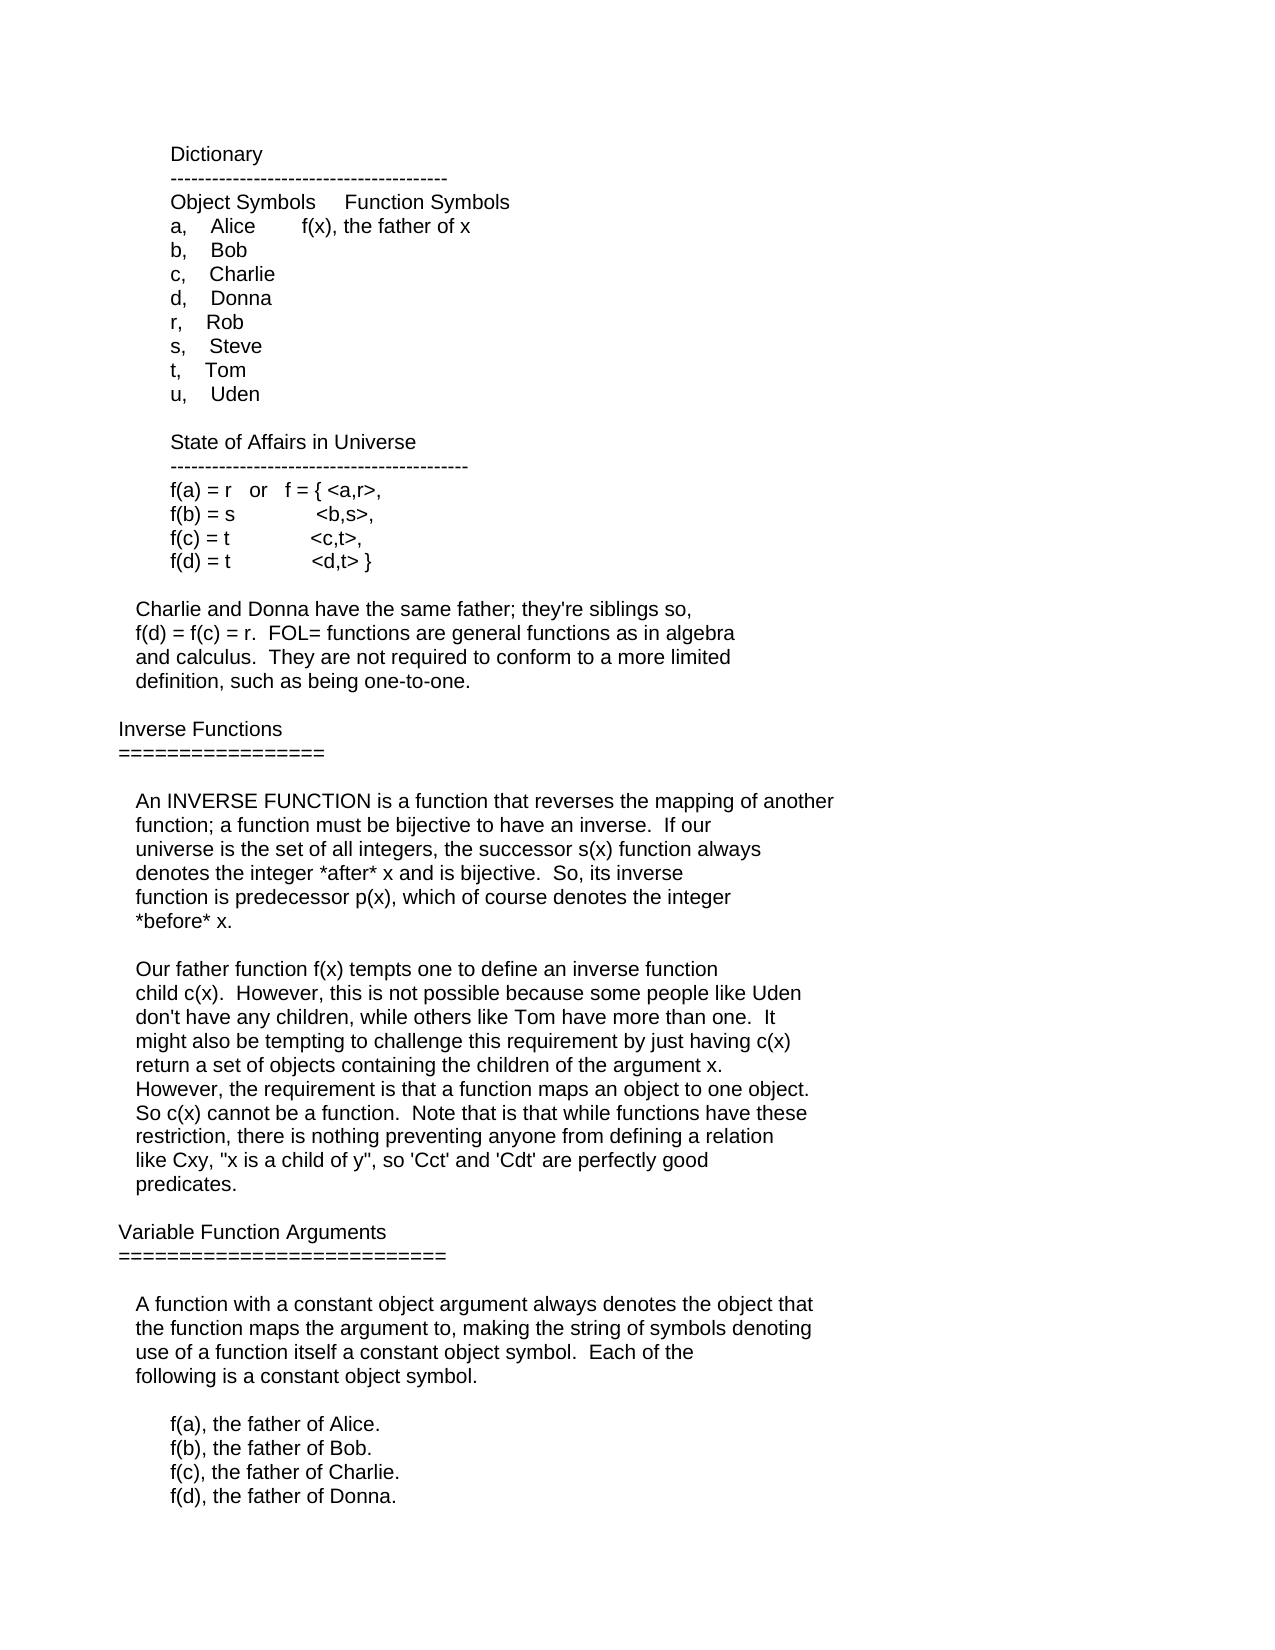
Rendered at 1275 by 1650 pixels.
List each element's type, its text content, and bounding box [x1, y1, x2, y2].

text f(c), the father of Charlie. [118, 1460, 1157, 1484]
text f(d) = f(c) = r. FOL= functions are general functions as in algebra [118, 621, 1157, 645]
text return a set of objects containing the children of the argument x. [118, 1052, 1157, 1076]
text c, Charlie [118, 262, 1157, 286]
text However, the requirement is that a function maps an object to one object. [118, 1076, 1157, 1100]
text child c(x). However, this is not possible because some people like Uden [118, 981, 1157, 1004]
text function is predecessor p(x), which of course denotes the integer [118, 885, 1157, 909]
text Inverse Functions [118, 717, 1157, 741]
text f(b), the father of Bob. [118, 1436, 1157, 1460]
text ------------------------------------------- [118, 453, 1157, 477]
text definition, such as being one-to-one. [118, 669, 1157, 693]
text universe is the set of all integers, the successor s(x) function always [118, 837, 1157, 861]
text a, Alice f(x), the father of x [118, 214, 1157, 238]
text =========================== [118, 1244, 1157, 1268]
text State of Affairs in Universe [118, 429, 1157, 453]
text f(b) = s <b,s>, [118, 501, 1157, 525]
text the function maps the argument to, making the string of symbols denoting [118, 1316, 1157, 1340]
text f(d), the father of Donna. [118, 1484, 1157, 1508]
text use of a function itself a constant object symbol. Each of the [118, 1340, 1157, 1364]
text Charlie and Donna have the same father; they're siblings so, [118, 597, 1157, 621]
text A function with a constant object argument always denotes the object that [118, 1292, 1157, 1316]
text u, Uden [118, 382, 1157, 406]
text f(c) = t <c,t>, [118, 525, 1157, 549]
text ================= [118, 741, 1157, 765]
text denotes the integer *after* x and is bijective. So, its inverse [118, 861, 1157, 885]
text Our father function f(x) tempts one to define an inverse function [118, 957, 1157, 981]
text s, Steve [118, 334, 1157, 358]
text Object Symbols Function Symbols [118, 190, 1157, 214]
text b, Bob [118, 238, 1157, 262]
text like Cxy, "x is a child of y", so 'Cct' and 'Cdt' are perfectly good [118, 1148, 1157, 1172]
text *before* x. [118, 909, 1157, 933]
text An INVERSE FUNCTION is a function that reverses the mapping of another [118, 789, 1157, 813]
text Variable Function Arguments [118, 1220, 1157, 1244]
text f(a) = r or f = { <a,r>, [118, 477, 1157, 501]
text might also be tempting to challenge this requirement by just having c(x) [118, 1028, 1157, 1052]
text following is a constant object symbol. [118, 1364, 1157, 1388]
text f(d) = t <d,t> } [118, 549, 1157, 573]
text and calculus. They are not required to conform to a more limited [118, 645, 1157, 669]
text r, Rob [118, 310, 1157, 334]
text function; a function must be bijective to have an inverse. If our [118, 813, 1157, 837]
text t, Tom [118, 358, 1157, 382]
text d, Donna [118, 286, 1157, 310]
text So c(x) cannot be a function. Note that is that while functions have these [118, 1100, 1157, 1124]
text don't have any children, while others like Tom have more than one. It [118, 1004, 1157, 1028]
text ---------------------------------------- [118, 166, 1157, 190]
text Dictionary [118, 142, 1157, 166]
text restriction, there is nothing preventing anyone from defining a relation [118, 1124, 1157, 1148]
text f(a), the father of Alice. [118, 1412, 1157, 1436]
text predicates. [118, 1172, 1157, 1196]
